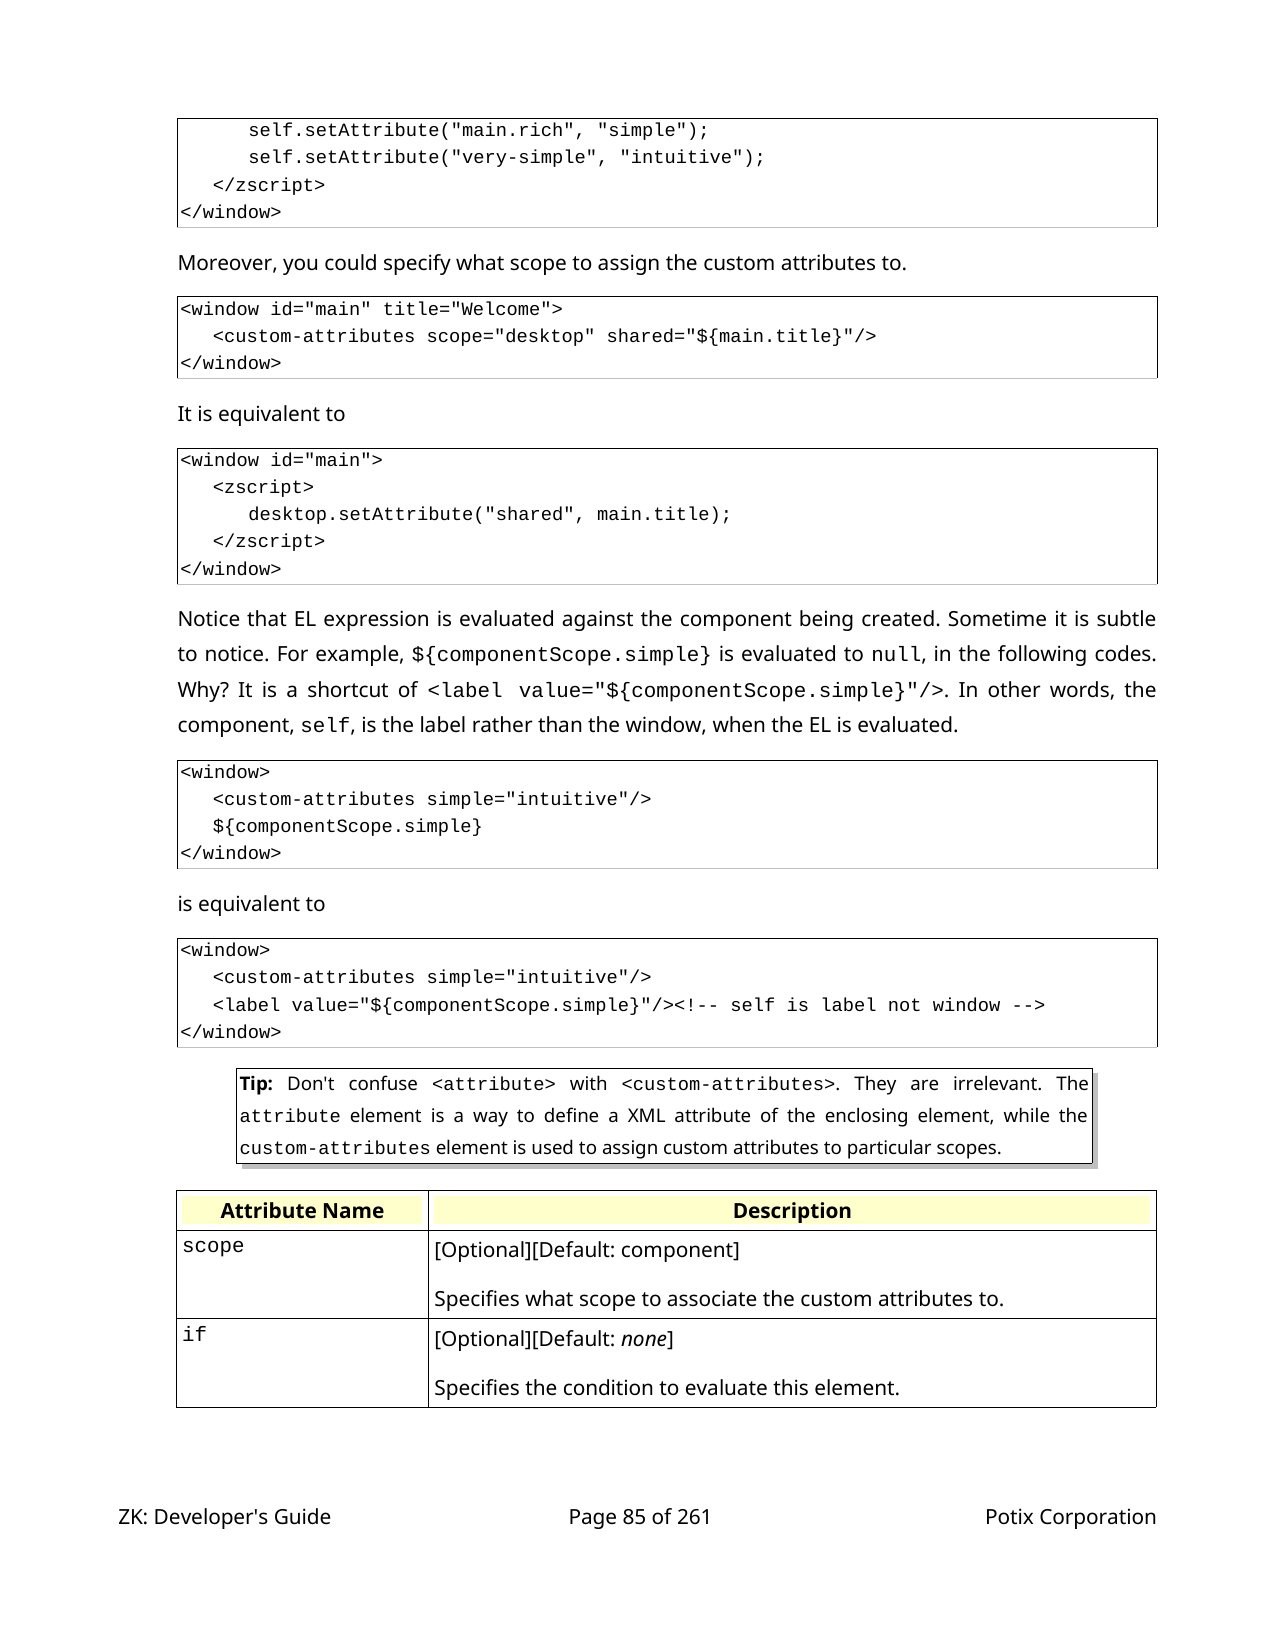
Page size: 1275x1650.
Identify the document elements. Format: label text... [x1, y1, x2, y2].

text It is equivalent to [177, 399, 1157, 427]
text Tip: Don't confuse <attribute> with <custom-attributes>. They are irrelevant. The attribute element is a way to define a XML attribute of the enclosing element, while the custom-attributes element is used to assign custom attributes to particular scopes. [237, 1069, 1092, 1163]
text </window> [178, 1019, 1157, 1047]
text <window id="main"> [178, 449, 1157, 472]
text </zscript> [178, 172, 1157, 197]
text <label value="${componentScope.simple}"/><!-- self is label not window --> [178, 992, 1157, 1017]
table_cell [Optional][Default: none] Specifies the condition to evaluate this element. [429, 1319, 1156, 1407]
text ${componentScope.simple} [178, 814, 1157, 838]
text self.setAttribute("very-simple", "intuitive"); [178, 145, 1157, 169]
text </window> [178, 351, 1157, 378]
text <window id="main" title="Welcome"> [178, 297, 1157, 321]
table_header Attribute Name [177, 1191, 428, 1230]
text self.setAttribute("main.rich", "simple"); [178, 119, 1157, 142]
text <custom-attributes simple="intuitive"/> [178, 787, 1157, 811]
text <custom-attributes simple="intuitive"/> [178, 965, 1157, 989]
text is equivalent to [177, 889, 1157, 917]
text </window> [178, 841, 1157, 868]
table_cell if [177, 1319, 428, 1407]
text </zscript> [178, 529, 1157, 553]
table_cell scope [177, 1231, 428, 1318]
text Moreover, you could specify what scope to assign the custom attributes to. [177, 248, 1157, 276]
text </window> [178, 200, 1157, 227]
text </window> [178, 556, 1157, 584]
text <custom-attributes scope="desktop" shared="${main.title}"/> [178, 324, 1157, 348]
text desktop.setAttribute("shared", main.title); [178, 502, 1157, 526]
text <window> [178, 761, 1157, 784]
text Notice that EL expression is evaluated against the component being created. Sometime it is subtle to notice. For example, ${componentScope.simple} is evaluated to null, in the following codes. Why? It is a shortcut of <label value="${componentScope.simple}"/>. In other words, the component, self, is the label rather than the window, when the EL is evaluated. [177, 604, 1157, 739]
text <zscript> [178, 475, 1157, 499]
text <window> [178, 939, 1157, 962]
table_cell [Optional][Default: component] Specifies what scope to associate the custom attributes to. [429, 1231, 1156, 1318]
table_header Description [429, 1191, 1156, 1230]
